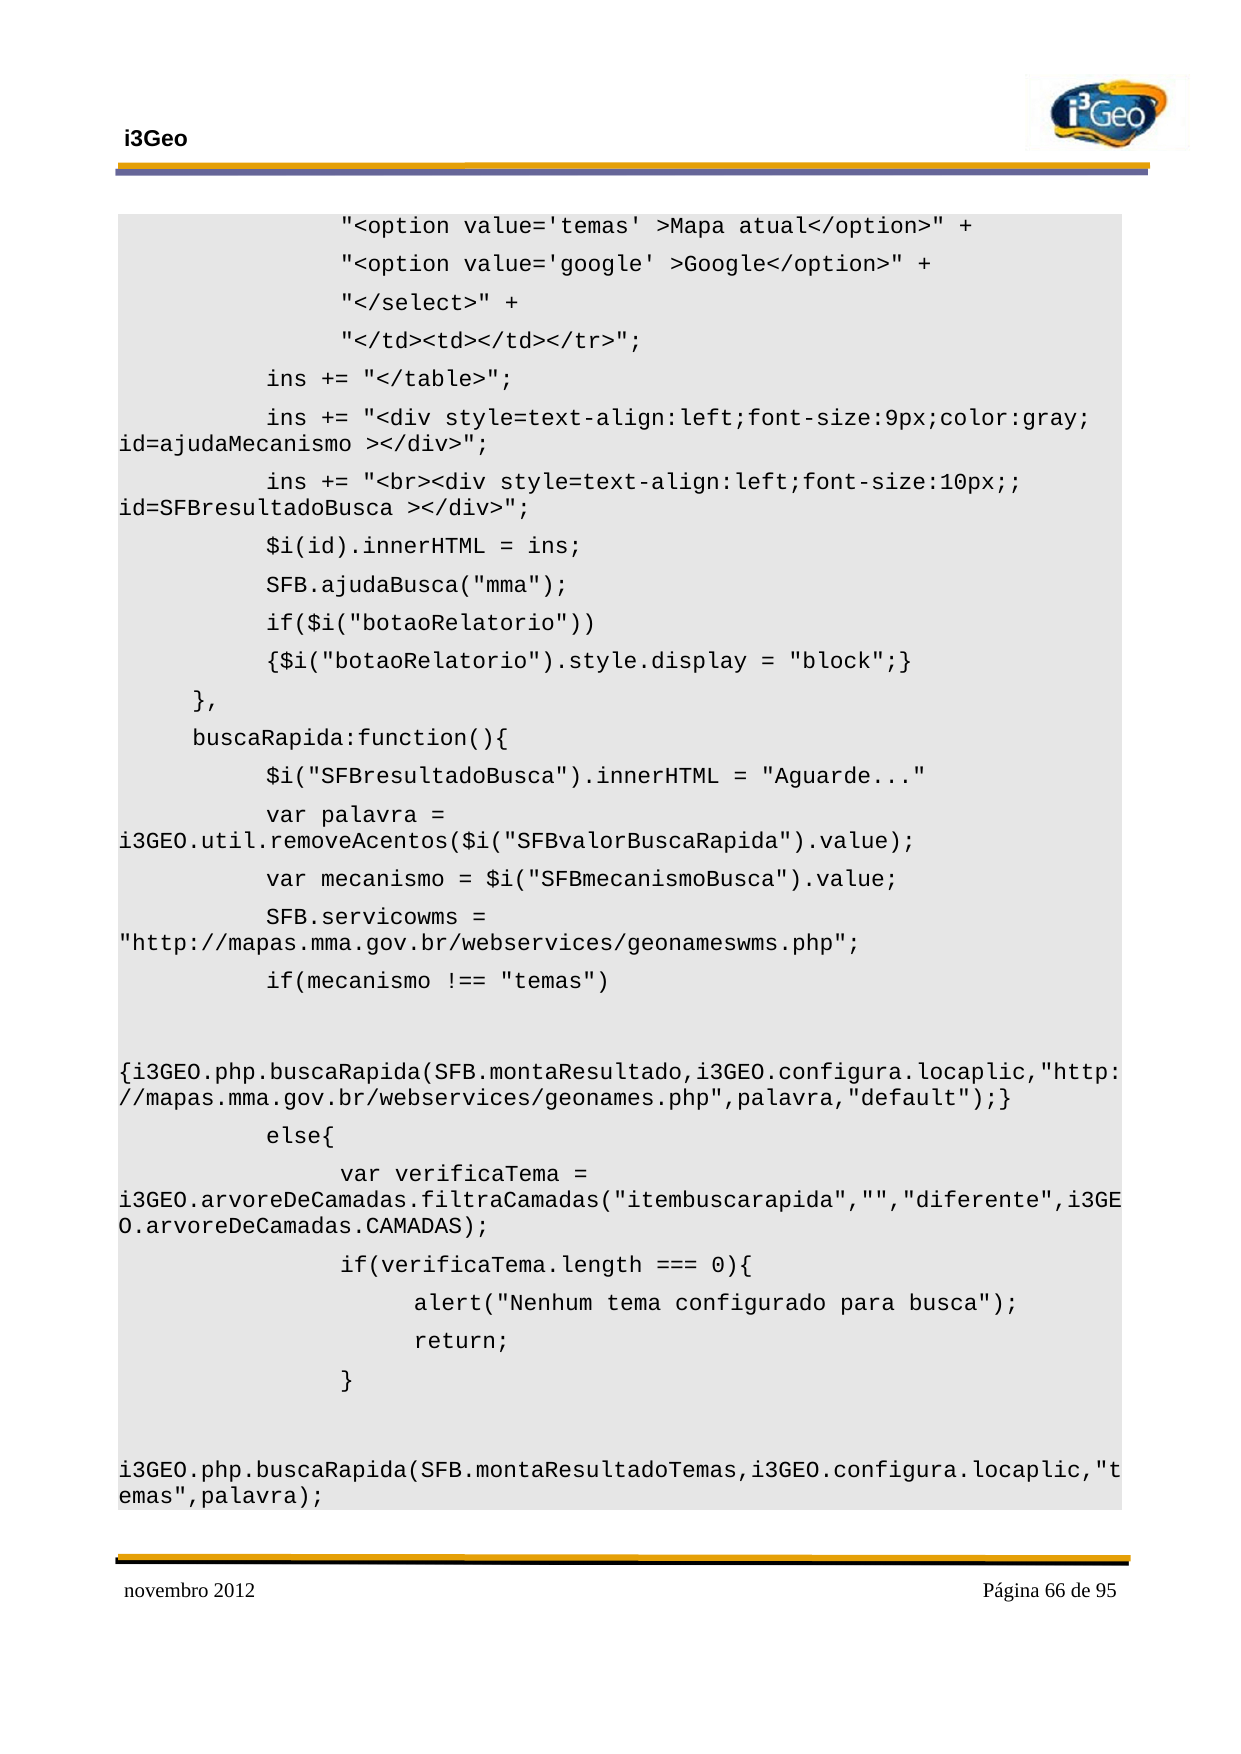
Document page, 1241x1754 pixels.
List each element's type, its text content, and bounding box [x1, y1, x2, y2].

text "</td><td></td></tr>"; [118, 329, 1122, 355]
text i3GEO.php.buscaRapida(SFB.montaResultadoTemas,i3GEO.configura.locaplic,"temas",palavra); [118, 1406, 1122, 1510]
text alert("Nenhum tema configurado para busca"); [118, 1291, 1122, 1317]
text if($i("botaoRelatorio")) [118, 611, 1122, 637]
text return; [118, 1329, 1122, 1356]
text "</select>" + [118, 291, 1122, 317]
text $i("SFBresultadoBusca").innerHTML = "Aguarde..." [118, 765, 1122, 791]
text ins += "</table>"; [118, 368, 1122, 394]
text else{ [118, 1124, 1122, 1150]
text } [118, 1368, 1122, 1394]
text ins += "<div style=text-align:left;font-size:9px;color:gray; id=ajudaMecanismo ></div>"; [118, 406, 1122, 458]
text {i3GEO.php.buscaRapida(SFB.montaResultado,i3GEO.configura.locaplic,"http://mapas.mma.gov.br/webservices/geonames.php",palavra,"default");} [118, 1008, 1122, 1112]
text SFB.ajudaBusca("mma"); [118, 573, 1122, 599]
text ins += "<br><div style=text-align:left;font-size:10px;; id=SFBresultadoBusca ></div>"; [118, 470, 1122, 522]
text }, [118, 688, 1122, 714]
text {$i("botaoRelatorio").style.display = "block";} [118, 650, 1122, 676]
text $i(id).innerHTML = ins; [118, 535, 1122, 561]
text var mecanismo = $i("SFBmecanismoBusca").value; [118, 867, 1122, 893]
text if(verificaTema.length === 0){ [118, 1253, 1122, 1279]
text SFB.servicowms = "http://mapas.mma.gov.br/webservices/geonameswms.php"; [118, 906, 1122, 957]
picture [1025, 74, 1191, 151]
text "<option value='google' >Google</option>" + [118, 253, 1122, 279]
text var palavra = i3GEO.util.removeAcentos($i("SFBvalorBuscaRapida").value); [118, 803, 1122, 855]
text "<option value='temas' >Mapa atual</option>" + [118, 214, 1122, 240]
text var verificaTema = i3GEO.arvoreDeCamadas.filtraCamadas("itembuscarapida","","diferente",i3GEO.arvoreDeCamadas.CAMADAS); [118, 1163, 1122, 1241]
text buscaRapida:function(){ [118, 726, 1122, 752]
text if(mecanismo !== "temas") [118, 970, 1122, 996]
